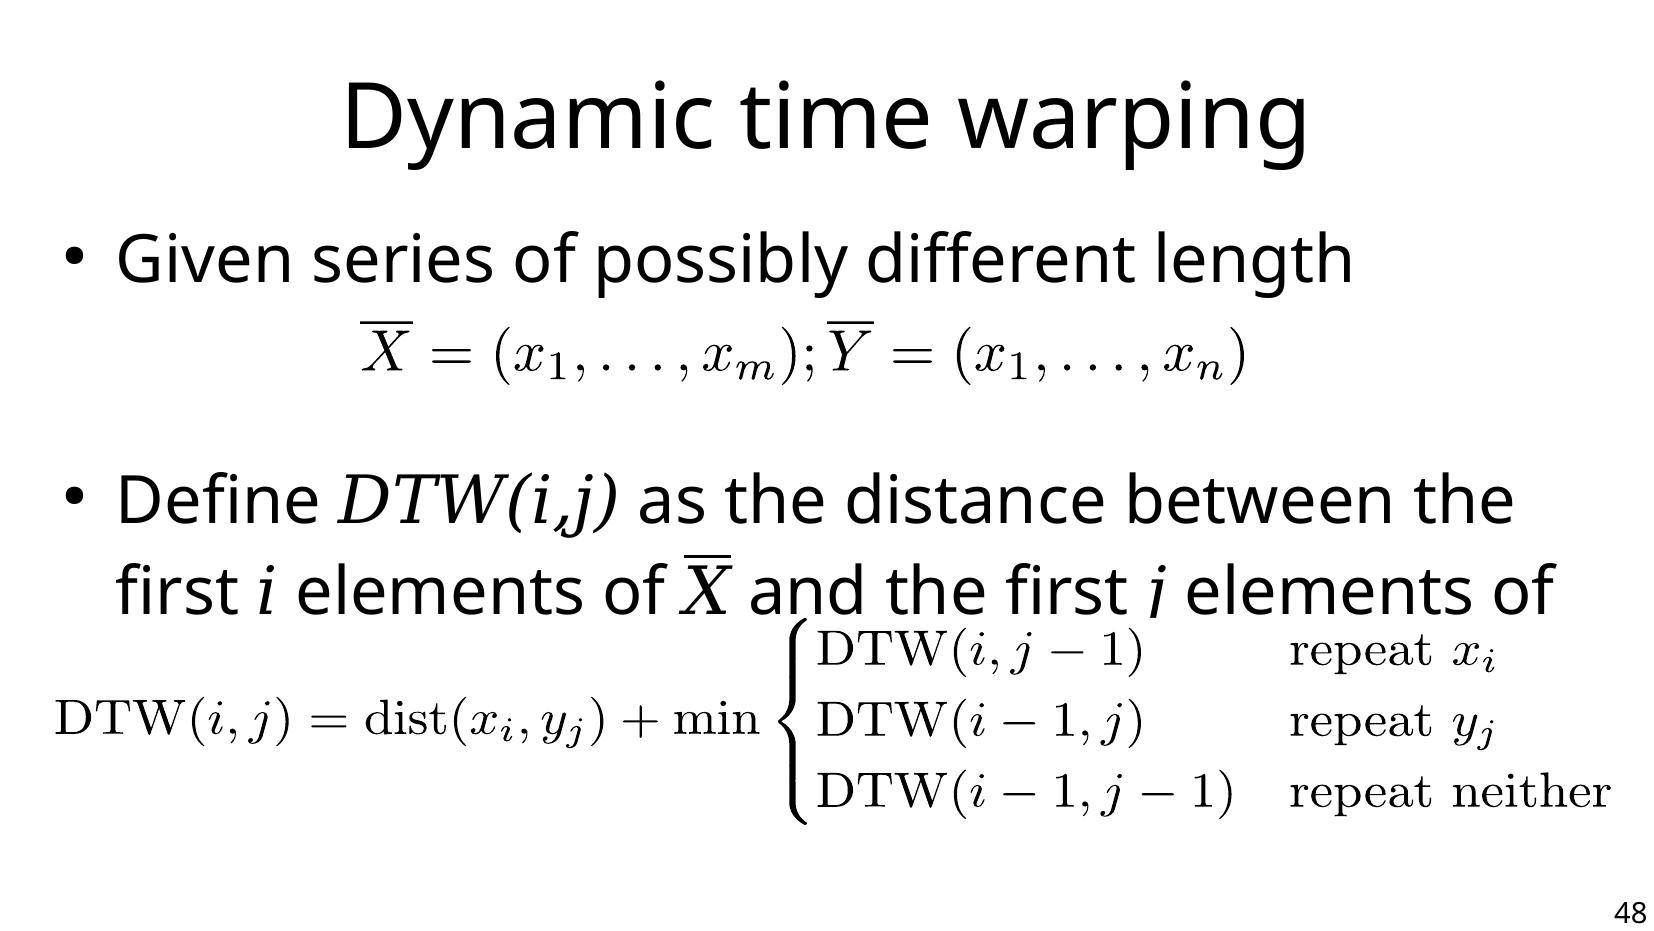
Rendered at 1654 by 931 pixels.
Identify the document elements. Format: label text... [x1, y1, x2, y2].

text_box [360, 321, 1250, 386]
text_box [53, 617, 1613, 826]
title Dynamic time warping [82, 1, 1571, 211]
list Given series of possibly different length Define DTW(i,j) as the distance between the first i elements of X and the first j elements of Y [45, 211, 1606, 752]
